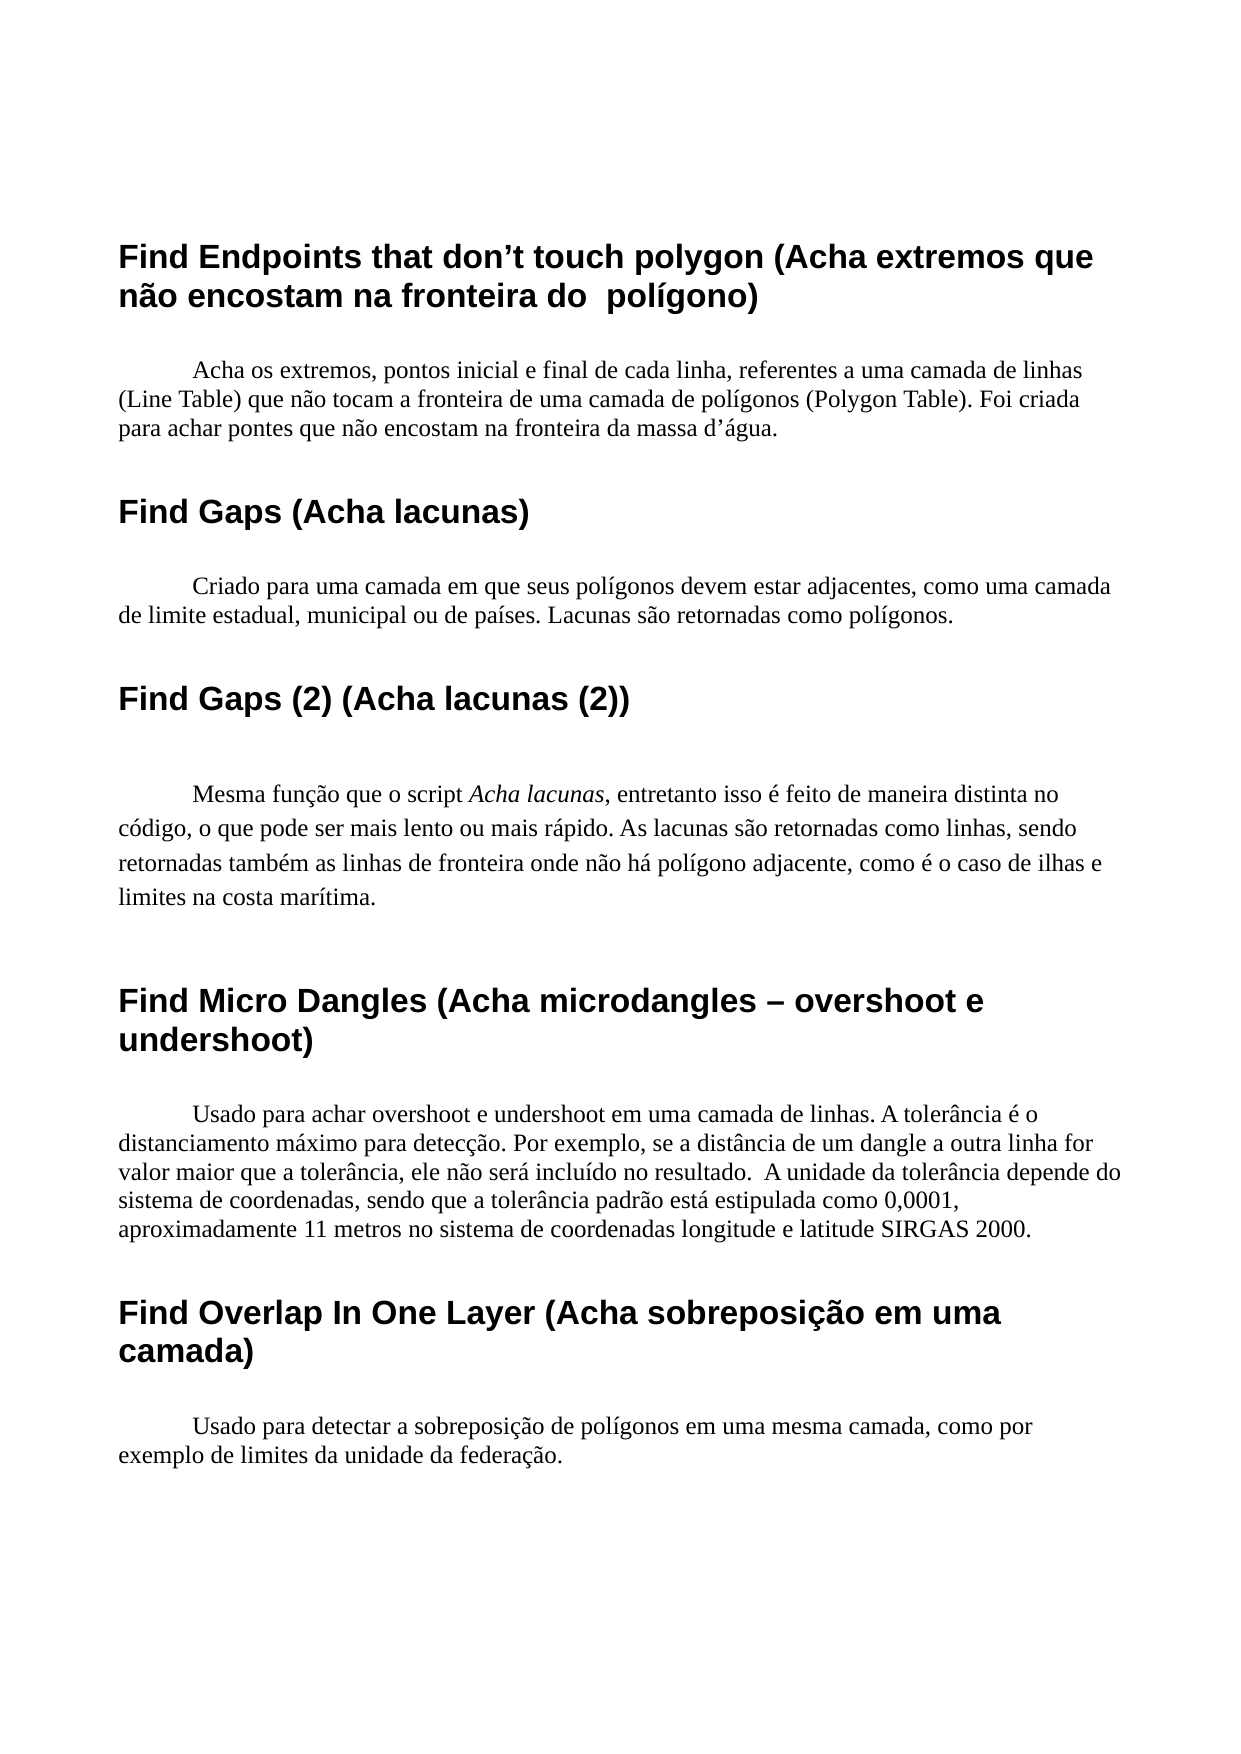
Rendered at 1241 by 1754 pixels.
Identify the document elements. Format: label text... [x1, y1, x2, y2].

subtitle Find Micro Dangles (Acha microdangles – overshoot e undershoot) [118, 981, 1122, 1058]
subtitle Find Gaps (Acha lacunas) [118, 491, 1122, 530]
text Usado para detectar a sobreposição de polígonos em uma mesma camada, como por exemplo de limites da unidade da federação. [118, 1411, 1122, 1469]
text Acha os extremos, pontos inicial e final de cada linha, referentes a uma camada de linhas (Line Table) que não tocam a fronteira de uma camada de polígonos (Polygon Table). Foi criada para achar pontes que não encostam na fronteira da massa d’água. [118, 356, 1122, 442]
text Usado para achar overshoot e undershoot em uma camada de linhas. A tolerância é o distanciamento máximo para detecção. Por exemplo, se a distância de um dangle a outra linha for valor maior que a tolerância, ele não será incluído no resultado. A unidade da tolerância depende do sistema de coordenadas, sendo que a tolerância padrão está estipulada como 0,0001, aproximadamente 11 metros no sistema de coordenadas longitude e latitude SIRGAS 2000. [118, 1099, 1122, 1243]
text Mesma função que o script Acha lacunas, entretanto isso é feito de maneira distinta no código, o que pode ser mais lento ou mais rápido. As lacunas são retornadas como linhas, sendo retornadas também as linhas de fronteira onde não há polígono adjacente, como é o caso de ilhas e limites na costa marítima. [118, 779, 1122, 911]
subtitle Find Endpoints that don’t touch polygon (Acha extremos que não encostam na fronteira do polígono) [118, 237, 1122, 314]
text Criado para uma camada em que seus polígonos devem estar adjacentes, como uma camada de limite estadual, municipal ou de países. Lacunas são retornadas como polígonos. [118, 571, 1122, 629]
subtitle Find Gaps (2) (Acha lacunas (2)) [118, 678, 1122, 717]
subtitle Find Overlap In One Layer (Acha sobreposição em uma camada) [118, 1293, 1122, 1370]
